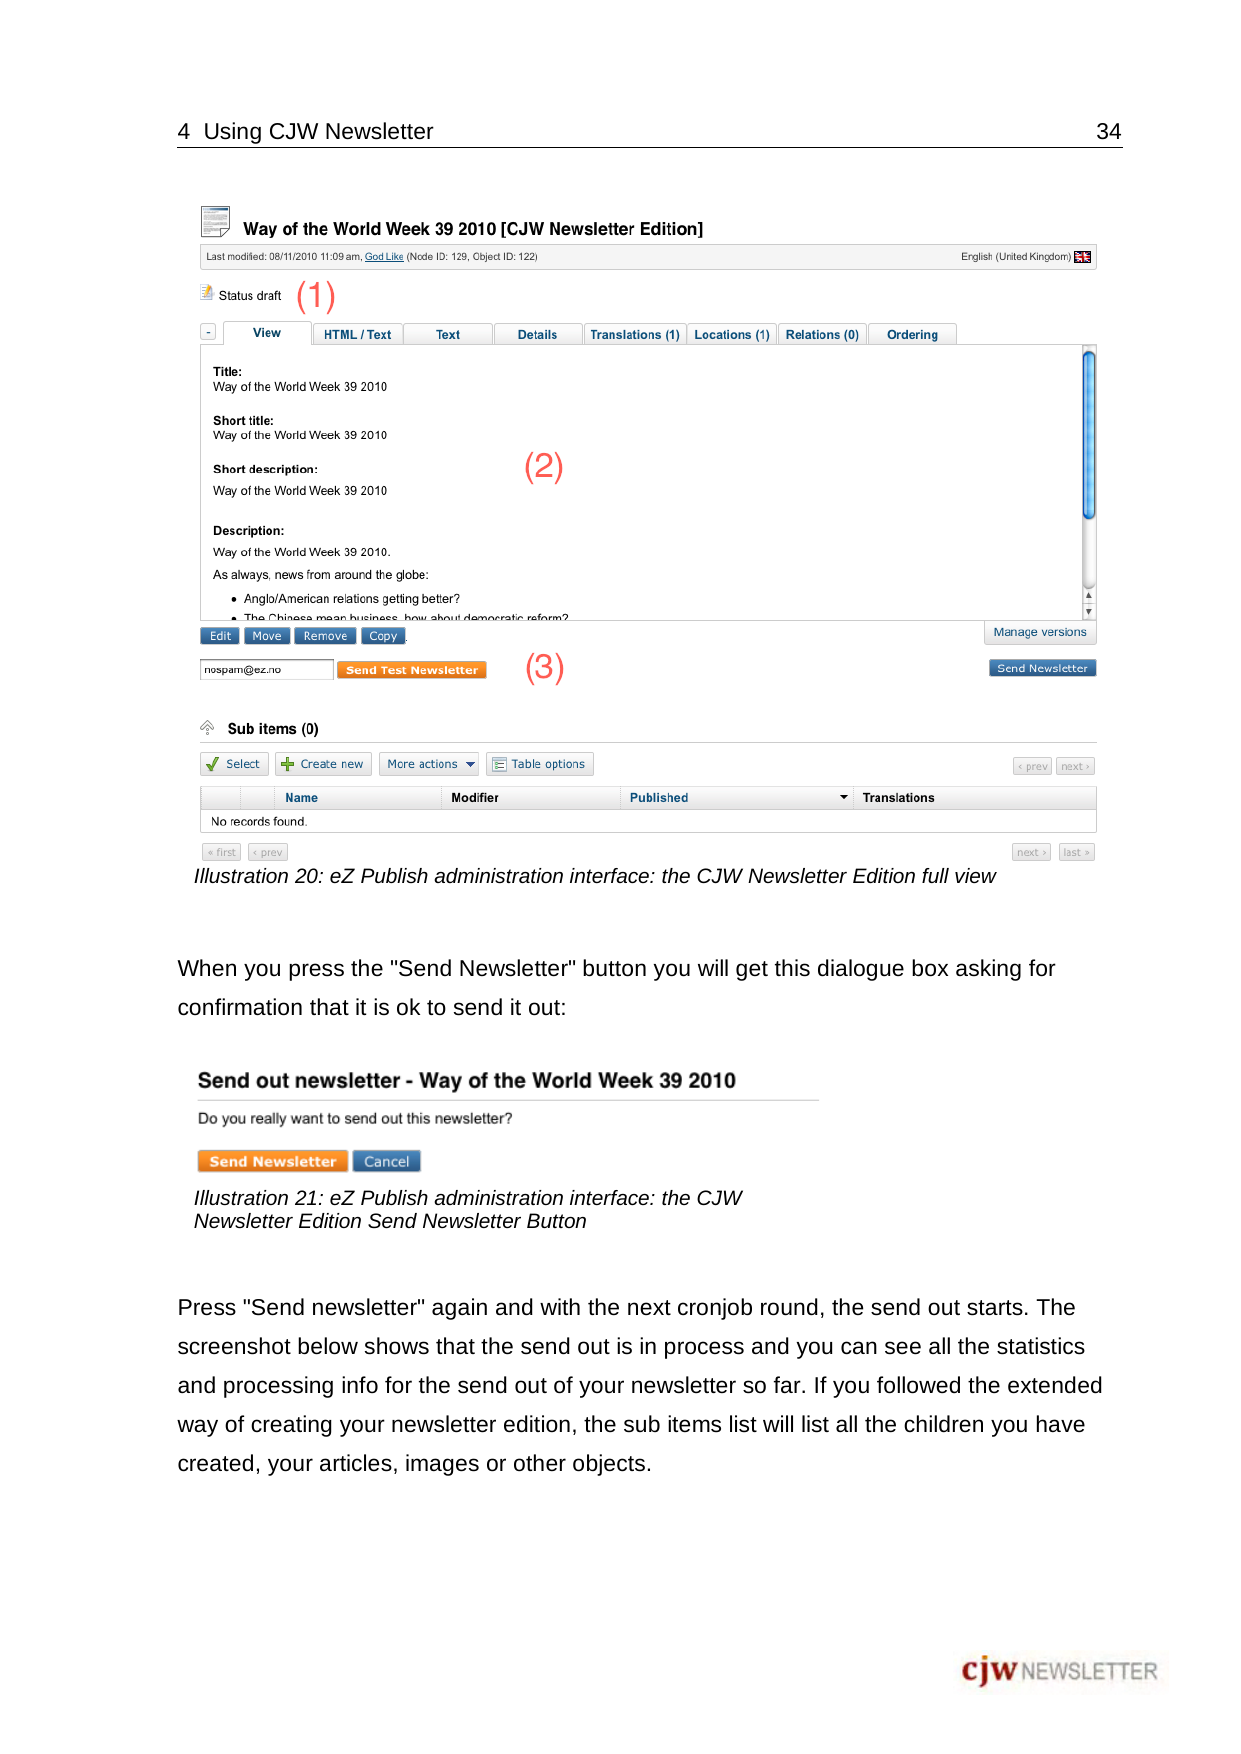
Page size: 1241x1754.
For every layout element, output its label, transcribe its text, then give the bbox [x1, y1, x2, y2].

picture [193, 198, 1106, 865]
picture [193, 1058, 820, 1187]
text Press "Send newsletter" again and with the next cronjob round, the send out starts. The screenshot below shows that the send out is in process and you can see all the statistics and processing info for the send out of your newsletter so far. If you followed the extended way of creating your newsletter edition, the sub items list will list all the children you have created, your articles, images or other objects. [177, 1294, 1122, 1477]
text Illustration 21: eZ Publish administration interface: the CJW Newsletter Edition Send Newsletter Button [194, 1187, 819, 1233]
text When you press the "Send Newsletter" button you will get this dialogue box asking for confirmation that it is ok to send it out: [177, 955, 1122, 1020]
text Illustration 20: eZ Publish administration interface: the CJW Newsletter Edition full view [194, 865, 1106, 888]
picture [953, 1650, 1170, 1695]
